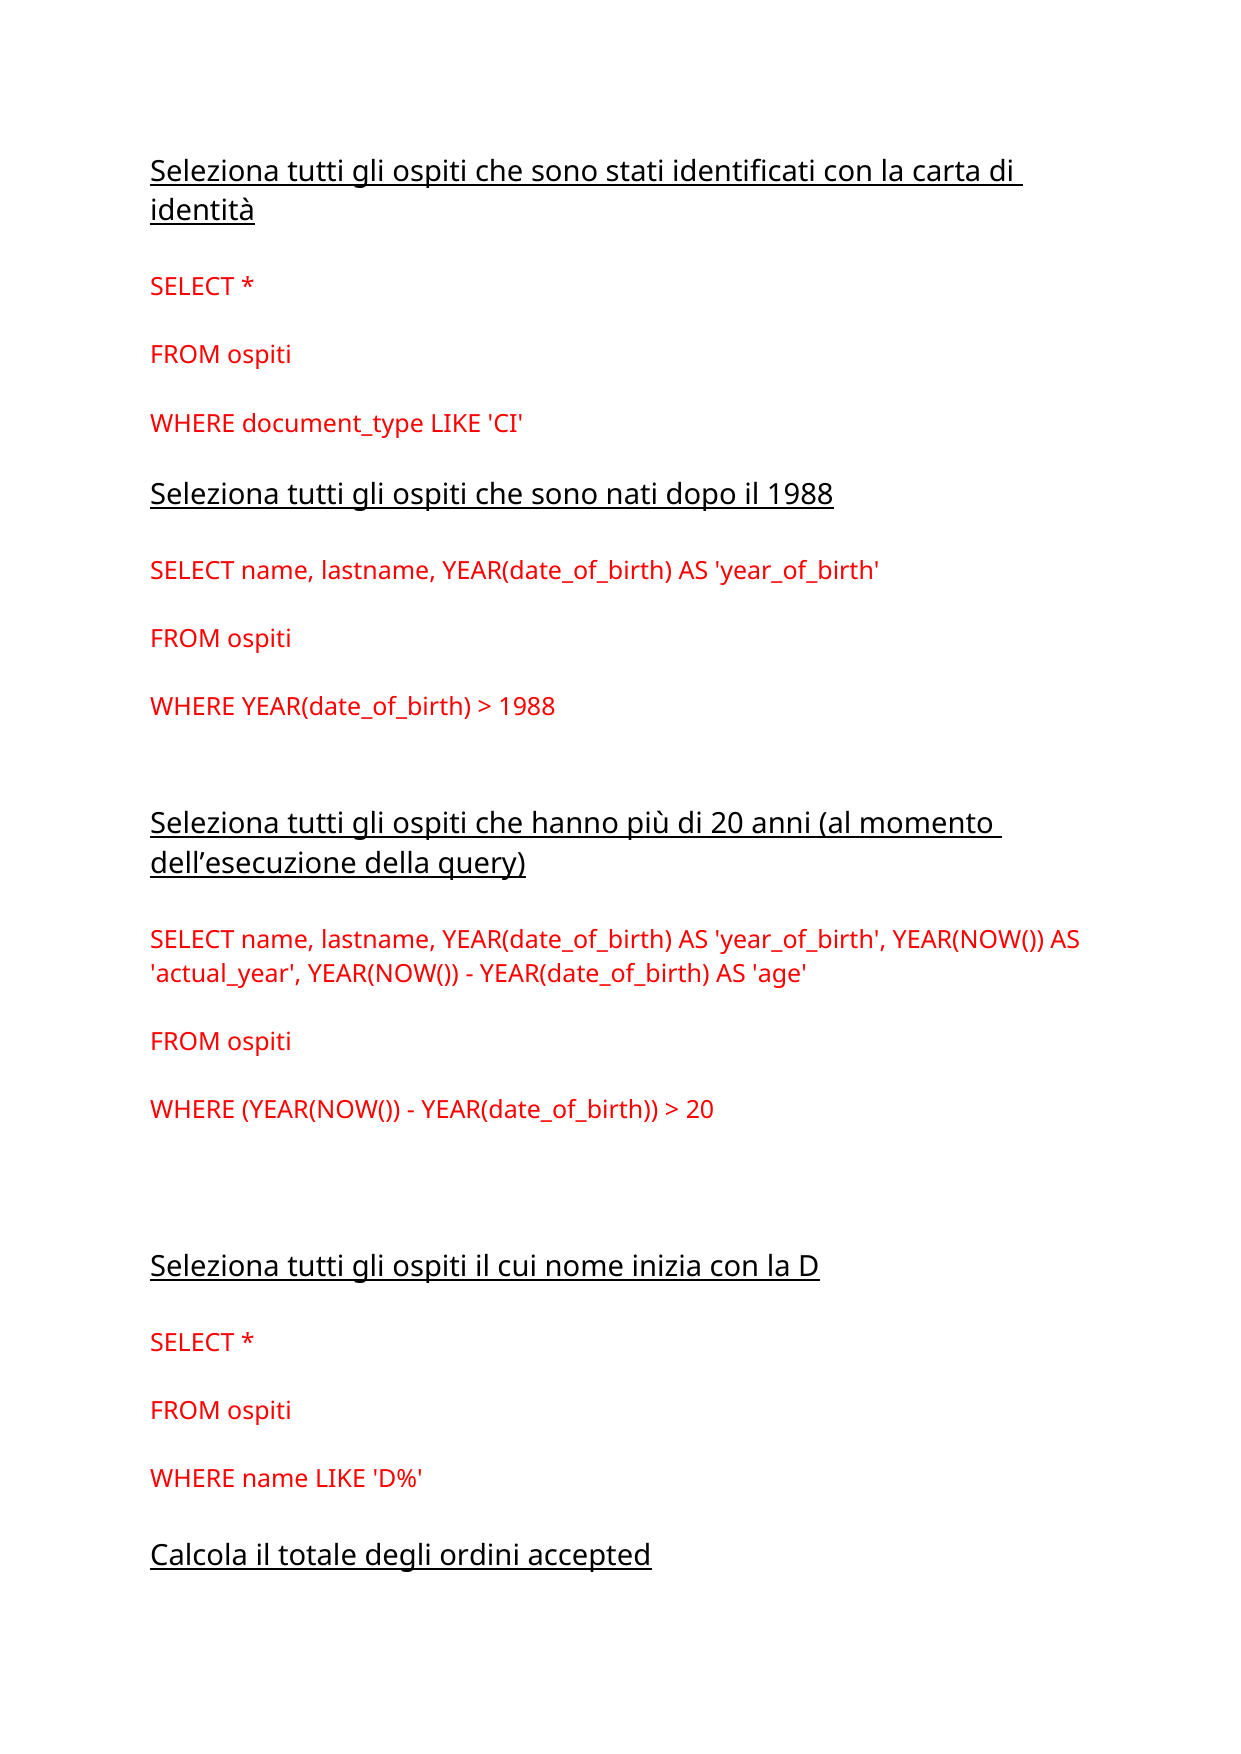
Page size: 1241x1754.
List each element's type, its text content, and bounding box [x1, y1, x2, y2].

text FROM ospiti [150, 337, 1090, 371]
text FROM ospiti [150, 1024, 1090, 1058]
text SELECT name, lastname, YEAR(date_of_birth) AS 'year_of_birth' [150, 553, 1090, 587]
text Seleziona tutti gli ospiti che sono nati dopo il 1988 [150, 473, 1090, 513]
text Seleziona tutti gli ospiti che sono stati identificati con la carta di identità [150, 150, 1090, 229]
text SELECT name, lastname, YEAR(date_of_birth) AS 'year_of_birth', YEAR(NOW()) AS 'actual_year', YEAR(NOW()) - YEAR(date_of_birth) AS 'age' [150, 922, 1090, 990]
text WHERE YEAR(date_of_birth) > 1988 [150, 689, 1090, 723]
text WHERE name LIKE 'D%' [150, 1461, 1090, 1495]
text WHERE document_type LIKE 'CI' [150, 405, 1090, 439]
text Seleziona tutti gli ospiti il cui nome inizia con la D [150, 1245, 1090, 1285]
text FROM ospiti [150, 621, 1090, 655]
text SELECT * [150, 269, 1090, 303]
text Calcola il totale degli ordini accepted [150, 1534, 1090, 1574]
text Seleziona tutti gli ospiti che hanno più di 20 anni (al momento dell’esecuzione della query) [150, 802, 1090, 882]
text WHERE (YEAR(NOW()) - YEAR(date_of_birth)) > 20 [150, 1092, 1090, 1126]
text FROM ospiti [150, 1392, 1090, 1427]
text SELECT * [150, 1324, 1090, 1358]
